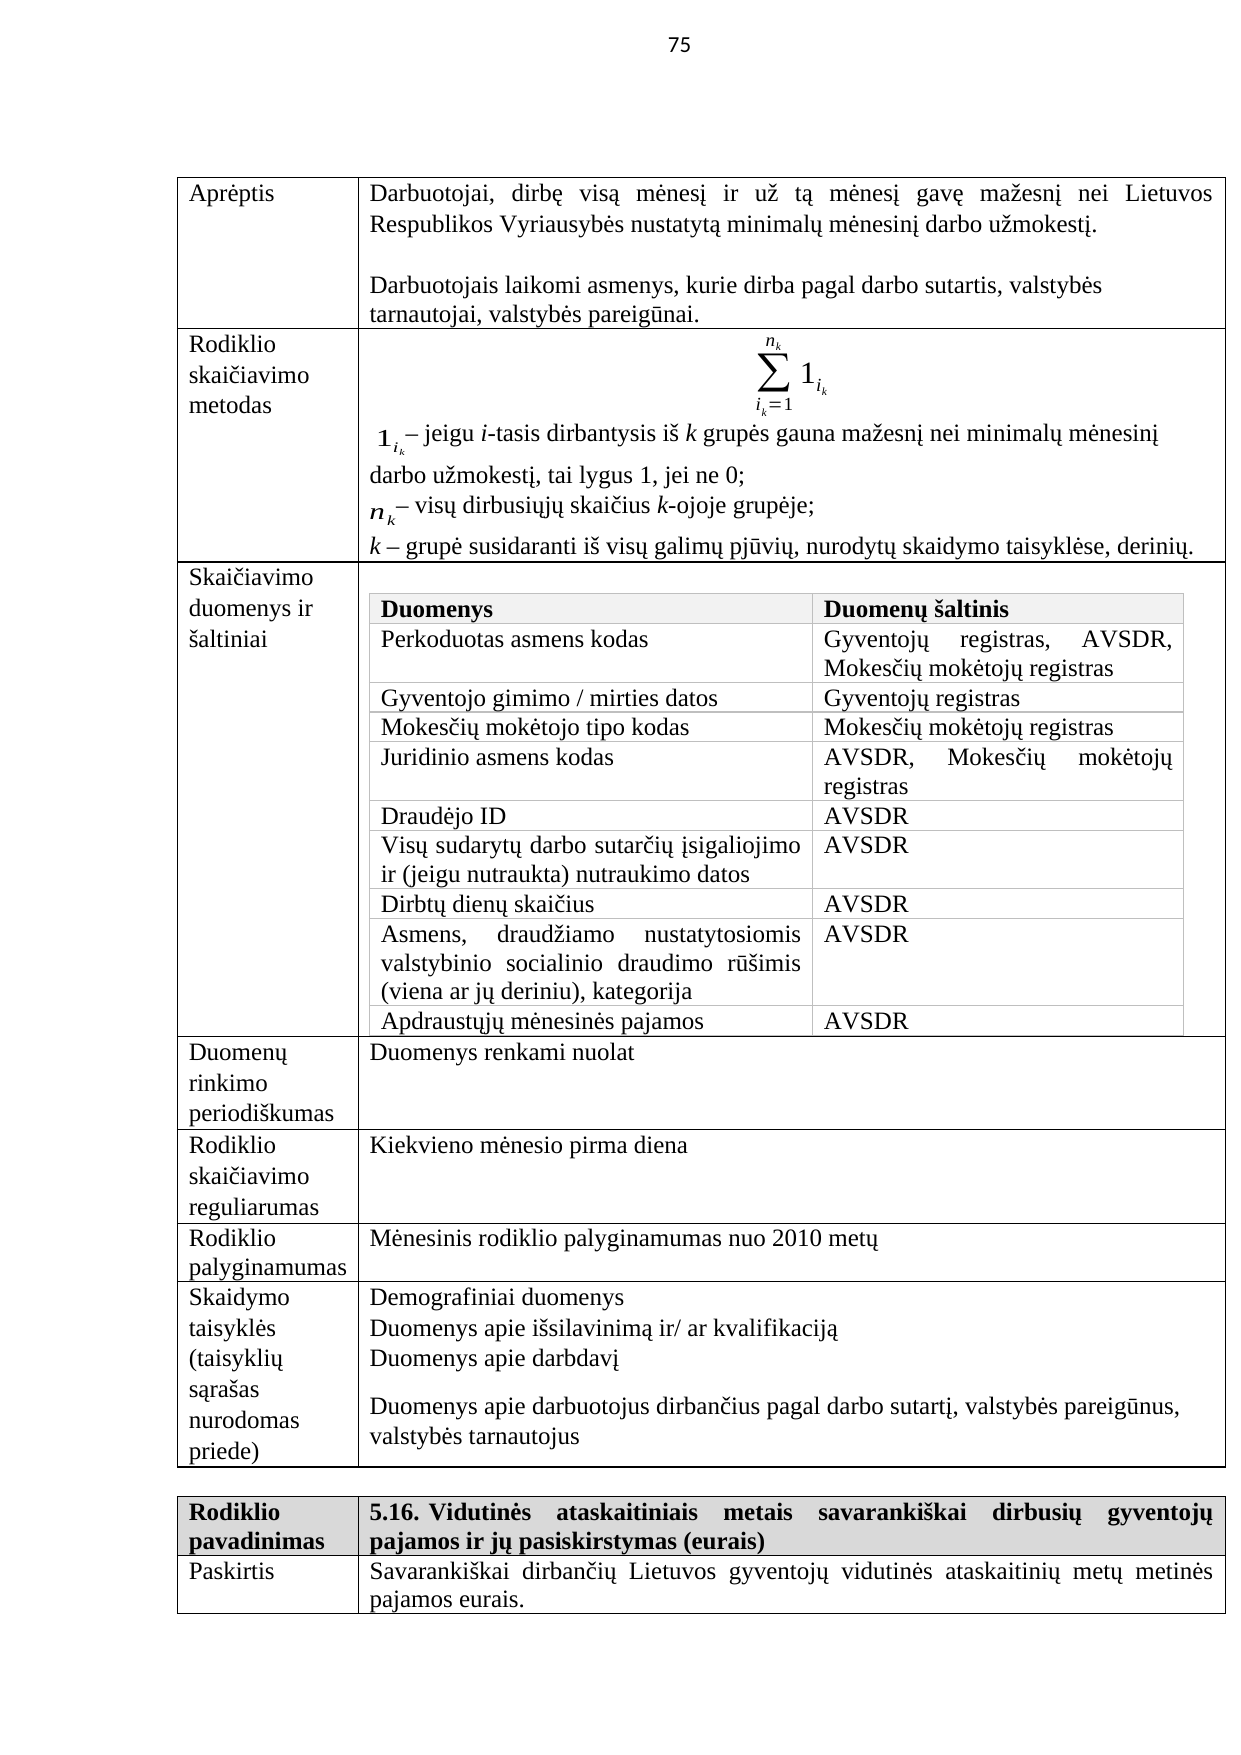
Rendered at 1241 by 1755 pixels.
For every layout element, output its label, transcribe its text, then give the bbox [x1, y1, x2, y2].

table_cell Savarankiškai dirbančių Lietuvos gyventojų vidutinės ataskaitinių metų metinės pajamos eurais. [359, 1556, 1225, 1613]
table_cell Dirbtų dienų skaičius [370, 889, 812, 918]
table_cell Mokesčių mokėtojų registras [813, 713, 1183, 741]
table_cell Juridinio asmens kodas [370, 742, 812, 800]
table_cell Demografiniai duomenys Duomenys apie išsilavinimą ir/ ar kvalifikaciją Duomenys apie darbdavį Duomenys apie darbuotojus dirbančius pagal darbo sutartį, valstybės pareigūnus, valstybės tarnautojus [359, 1282, 1225, 1466]
table_cell Perkoduotas asmens kodas [370, 624, 812, 682]
table_cell AVSDR, Mokesčių mokėtojų registras [813, 742, 1183, 800]
table_cell Rodiklio palyginamumas [178, 1224, 358, 1281]
table_header 5.16. Vidutinės ataskaitiniais metais savarankiškai dirbusių gyventojų pajamos ir jų pasiskirstymas (eurais) [359, 1497, 1225, 1555]
table_cell AVSDR [813, 1006, 1183, 1035]
table_cell Darbuotojai, dirbę visą mėnesį ir už tą mėnesį gavę mažesnį nei Lietuvos Respublikos Vyriausybės nustatytą minimalų mėnesinį darbo užmokestį. Darbuotojais laikomi asmenys, kurie dirba pagal darbo sutartis, valstybės tarnautojai, valstybės pareigūnai. [359, 178, 1225, 328]
table_cell Kiekvieno mėnesio pirma diena [359, 1130, 1225, 1222]
table_cell AVSDR [813, 831, 1183, 888]
table_cell Asmens, draudžiamo nustatytosiomis valstybinio socialinio draudimo rūšimis (viena ar jų deriniu), kategorija [370, 919, 812, 1005]
table_header Rodiklio pavadinimas [178, 1497, 358, 1555]
table_header Duomenų šaltinis [813, 594, 1183, 623]
table_cell Rodiklio skaičiavimo metodas [178, 329, 358, 561]
table_cell – jeigu i-tasis dirbantysis iš k grupės gauna mažesnį nei minimalų mėnesinį darbo užmokestį, tai lygus 1, jei ne 0; – visų dirbusiųjų skaičius k-ojoje grupėje; k – grupė susidaranti iš visų galimų pjūvių, nurodytų skaidymo taisyklėse, derinių. [359, 329, 1225, 561]
table_cell AVSDR [813, 889, 1183, 918]
table_cell Skaidymo taisyklės (taisyklių sąrašas nurodomas priede) [178, 1282, 358, 1466]
table_cell Mėnesinis rodiklio palyginamumas nuo 2010 metų [359, 1224, 1225, 1281]
table_header Duomenys [370, 594, 812, 623]
table_cell Apdraustųjų mėnesinės pajamos [370, 1006, 812, 1035]
table_cell Gyventojo gimimo / mirties datos [370, 683, 812, 711]
table_cell Mokesčių mokėtojo tipo kodas [370, 713, 812, 741]
table_cell Rodiklio skaičiavimo reguliarumas [178, 1130, 358, 1222]
table_cell Skaičiavimo duomenys ir šaltiniai [178, 563, 358, 1036]
table_cell Duomenų rinkimo periodiškumas [178, 1037, 358, 1129]
table_cell Gyventojų registras, AVSDR, Mokesčių mokėtojų registras [813, 624, 1183, 682]
table_cell Visų sudarytų darbo sutarčių įsigaliojimo ir (jeigu nutraukta) nutraukimo datos [370, 831, 812, 888]
table_cell AVSDR [813, 919, 1183, 1005]
table_cell [359, 563, 1225, 1036]
table_cell Gyventojų registras [813, 683, 1183, 711]
table_cell Duomenys renkami nuolat [359, 1037, 1225, 1129]
table_cell Draudėjo ID [370, 801, 812, 829]
table_cell AVSDR [813, 801, 1183, 829]
table_cell Aprėptis [178, 178, 358, 328]
table_cell Paskirtis [178, 1556, 358, 1613]
